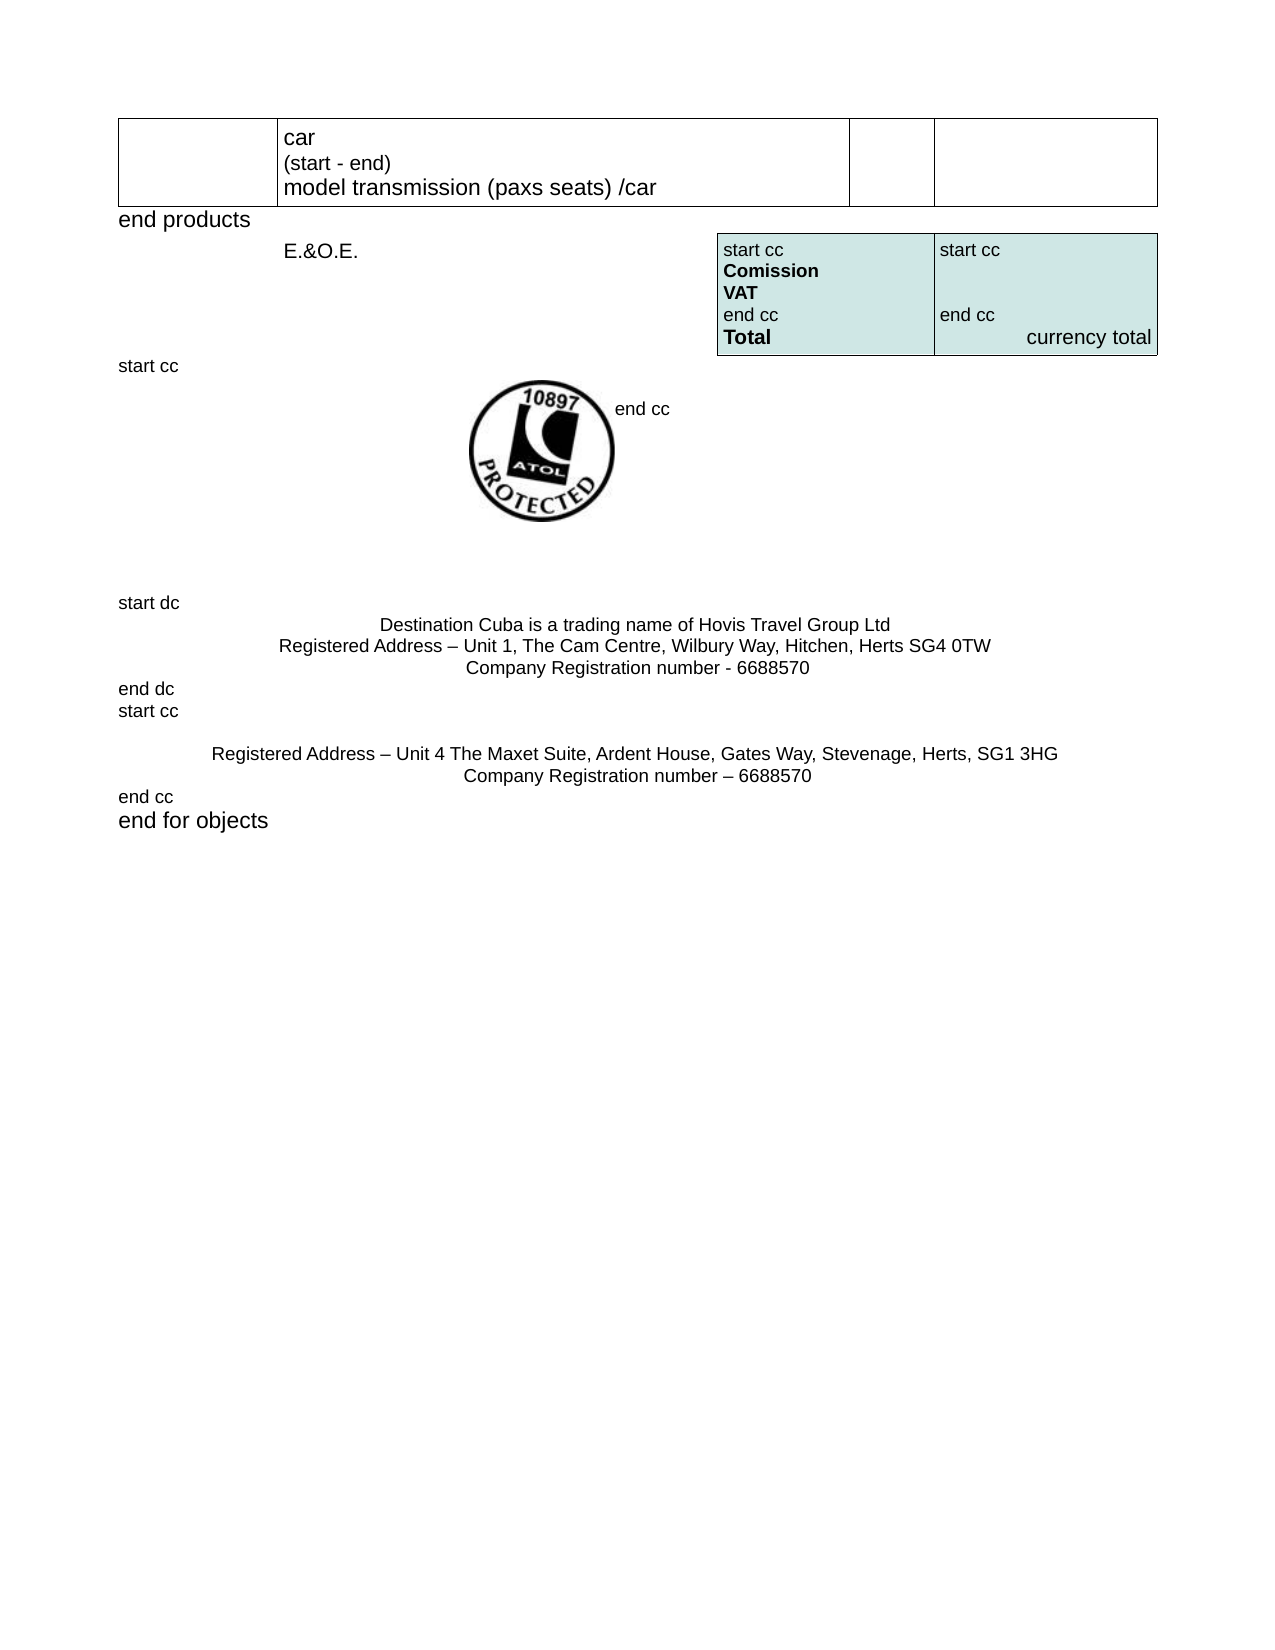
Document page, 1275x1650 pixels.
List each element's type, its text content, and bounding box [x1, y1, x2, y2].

table_header [935, 119, 1157, 206]
text end cc [118, 786, 1157, 807]
table_header [850, 119, 934, 206]
text end for objects [118, 807, 1157, 834]
table_header E.&O.E. [278, 233, 717, 354]
text end dc [118, 678, 1157, 700]
text end products [118, 207, 1157, 233]
text Registered Address – Unit 1, The Cam Centre, Wilbury Way, Hitchen, Herts SG4 0TW [118, 635, 1157, 657]
table_header start cc Comission VAT end cc Total [718, 234, 934, 354]
picture [469, 380, 615, 522]
text Company Registration number - 6688570 [118, 657, 1157, 678]
table_header start cc end cc currency total [935, 234, 1157, 354]
table_header [119, 119, 277, 206]
text start cc [118, 700, 1157, 721]
text start cc [118, 355, 1157, 376]
table_header [118, 233, 277, 354]
text [118, 398, 469, 419]
text Company Registration number – 6688570 [118, 764, 1157, 786]
table_header car (start - end) model transmission (paxs seats) /car [278, 119, 849, 206]
text start dc [118, 592, 1157, 613]
text end cc [615, 398, 1157, 419]
text Destination Cuba is a trading name of Hovis Travel Group Ltd [118, 613, 1157, 635]
text Registered Address – Unit 4 The Maxet Suite, Ardent House, Gates Way, Stevenage, Herts, SG1 3HG [118, 743, 1157, 764]
